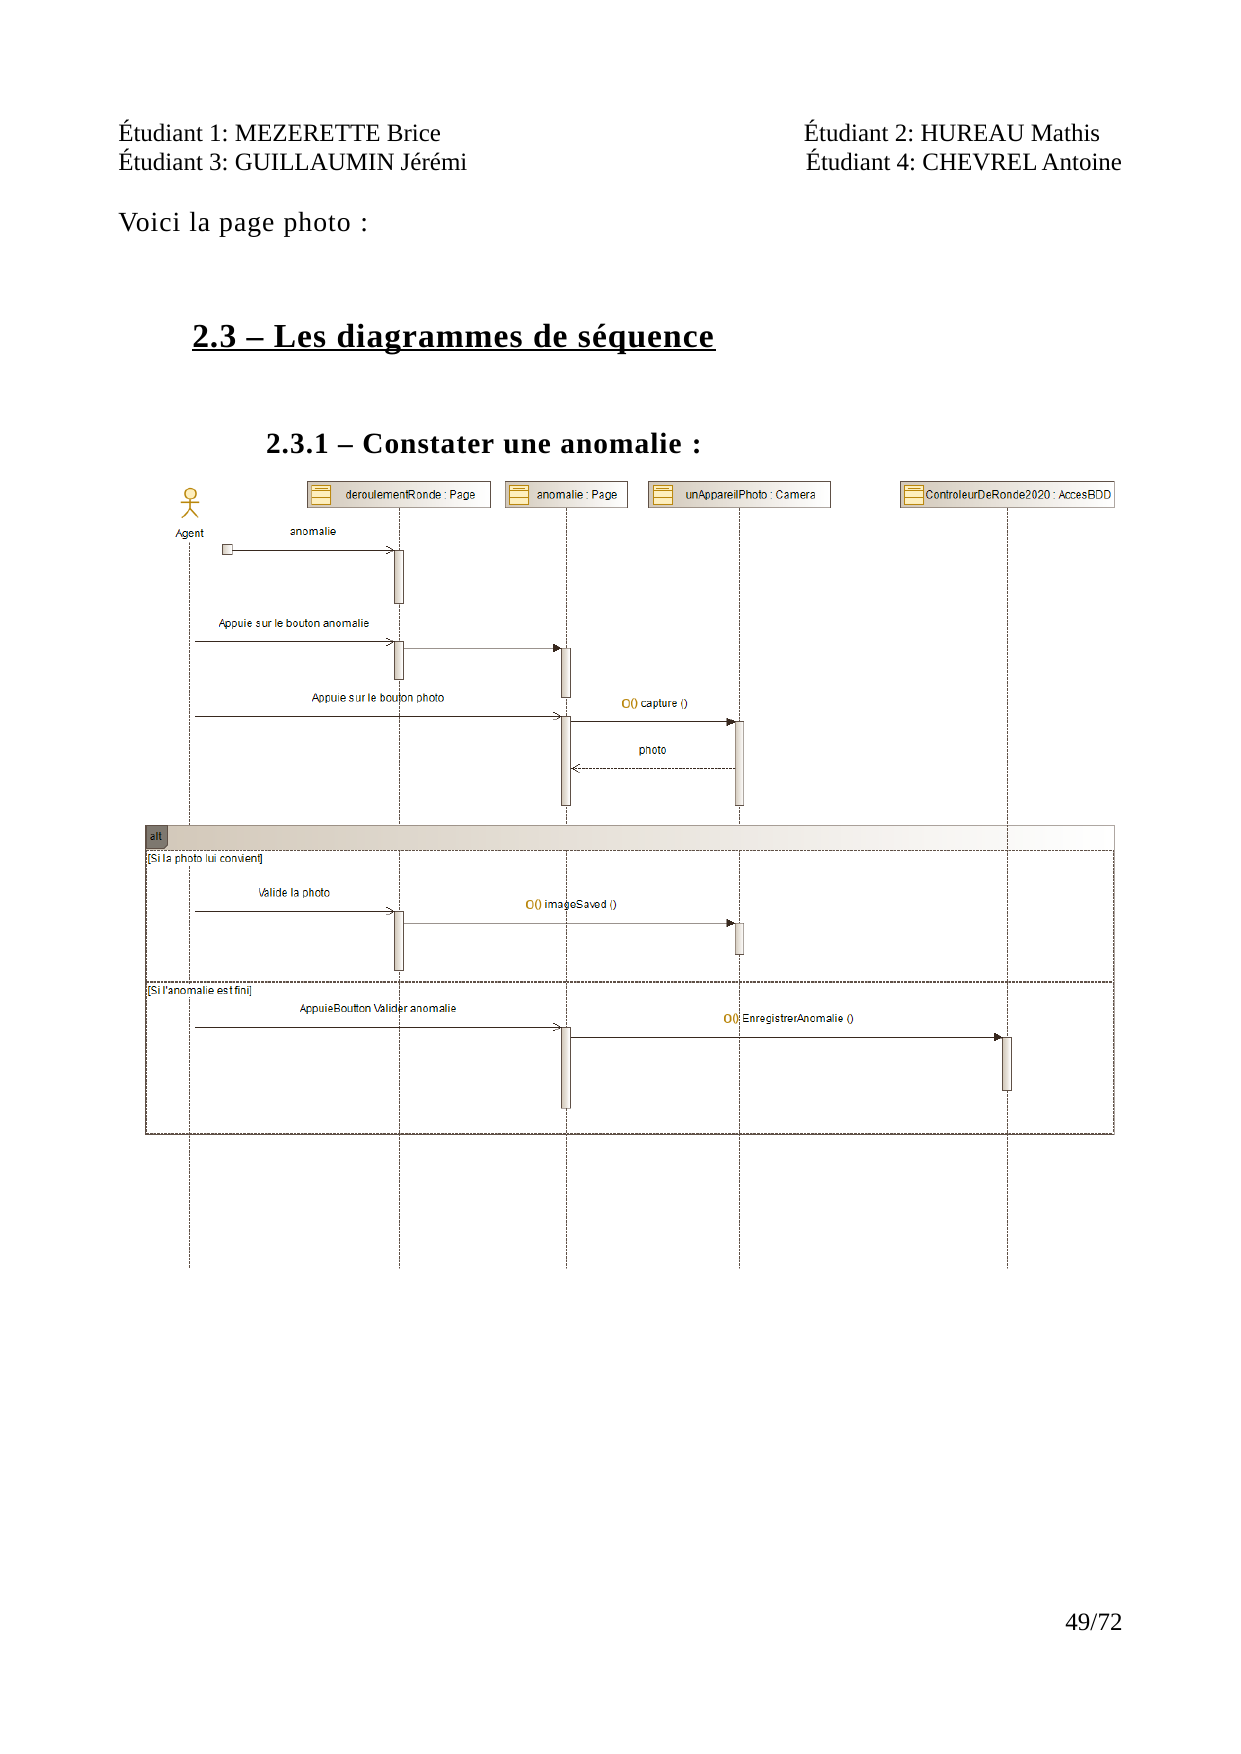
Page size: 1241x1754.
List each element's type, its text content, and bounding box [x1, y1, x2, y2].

subtitle 2.3 – Les diagrammes de séquence [118, 316, 1122, 354]
text Voici la page photo : [118, 205, 1122, 237]
picture [118, 472, 1123, 1277]
subtitle 2.3.1 – Constater une anomalie : [118, 426, 1122, 460]
